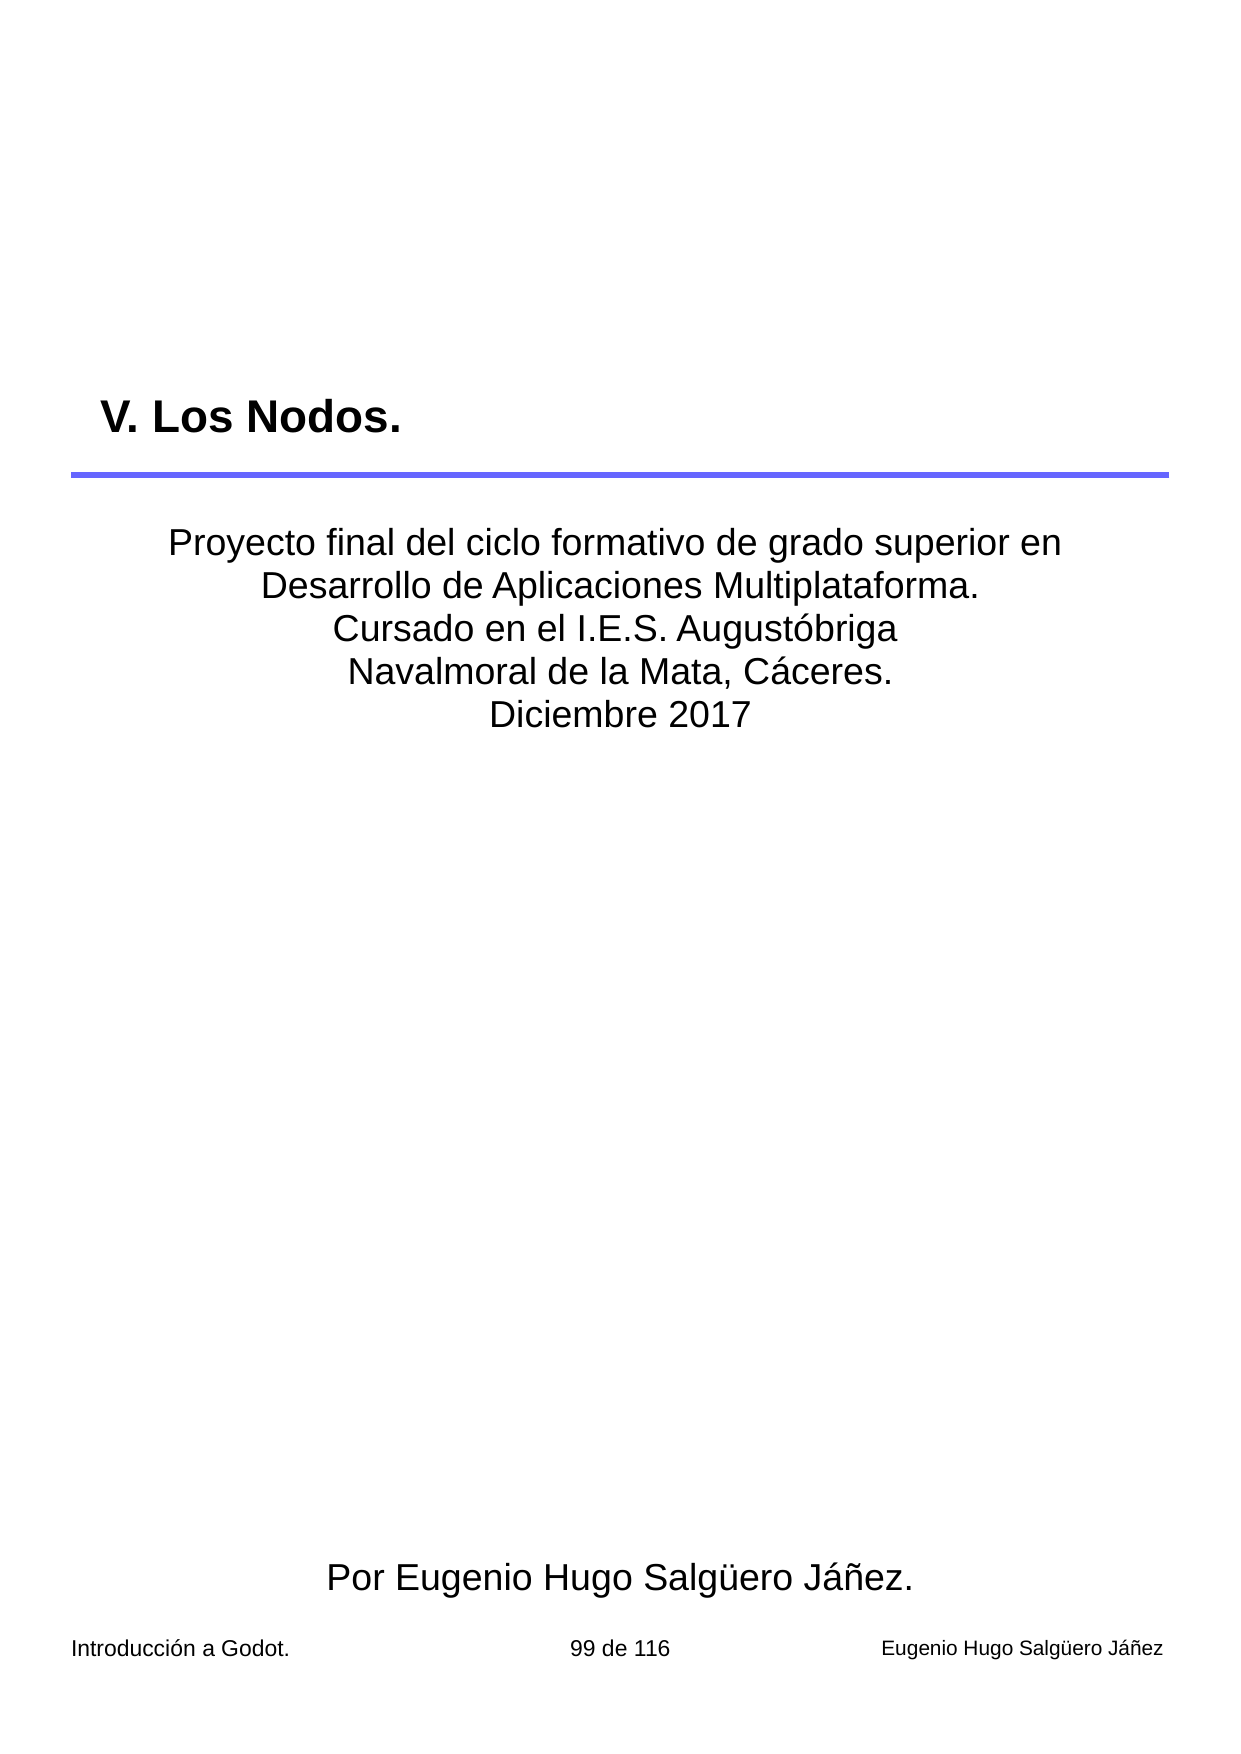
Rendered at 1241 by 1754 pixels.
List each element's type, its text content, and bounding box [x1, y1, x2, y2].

title Los Nodos. [71, 360, 1169, 472]
subtitle Proyecto final del ciclo formativo de grado superior en Desarrollo de Aplicaciones Multiplataforma. [71, 520, 1169, 606]
subtitle Diciembre 2017 [71, 693, 1169, 736]
subtitle Por Eugenio Hugo Salgüero Jáñez. [71, 1555, 1169, 1598]
subtitle Navalmoral de la Mata, Cáceres. [71, 649, 1169, 693]
subtitle Cursado en el I.E.S. Augustóbriga [71, 606, 1169, 649]
